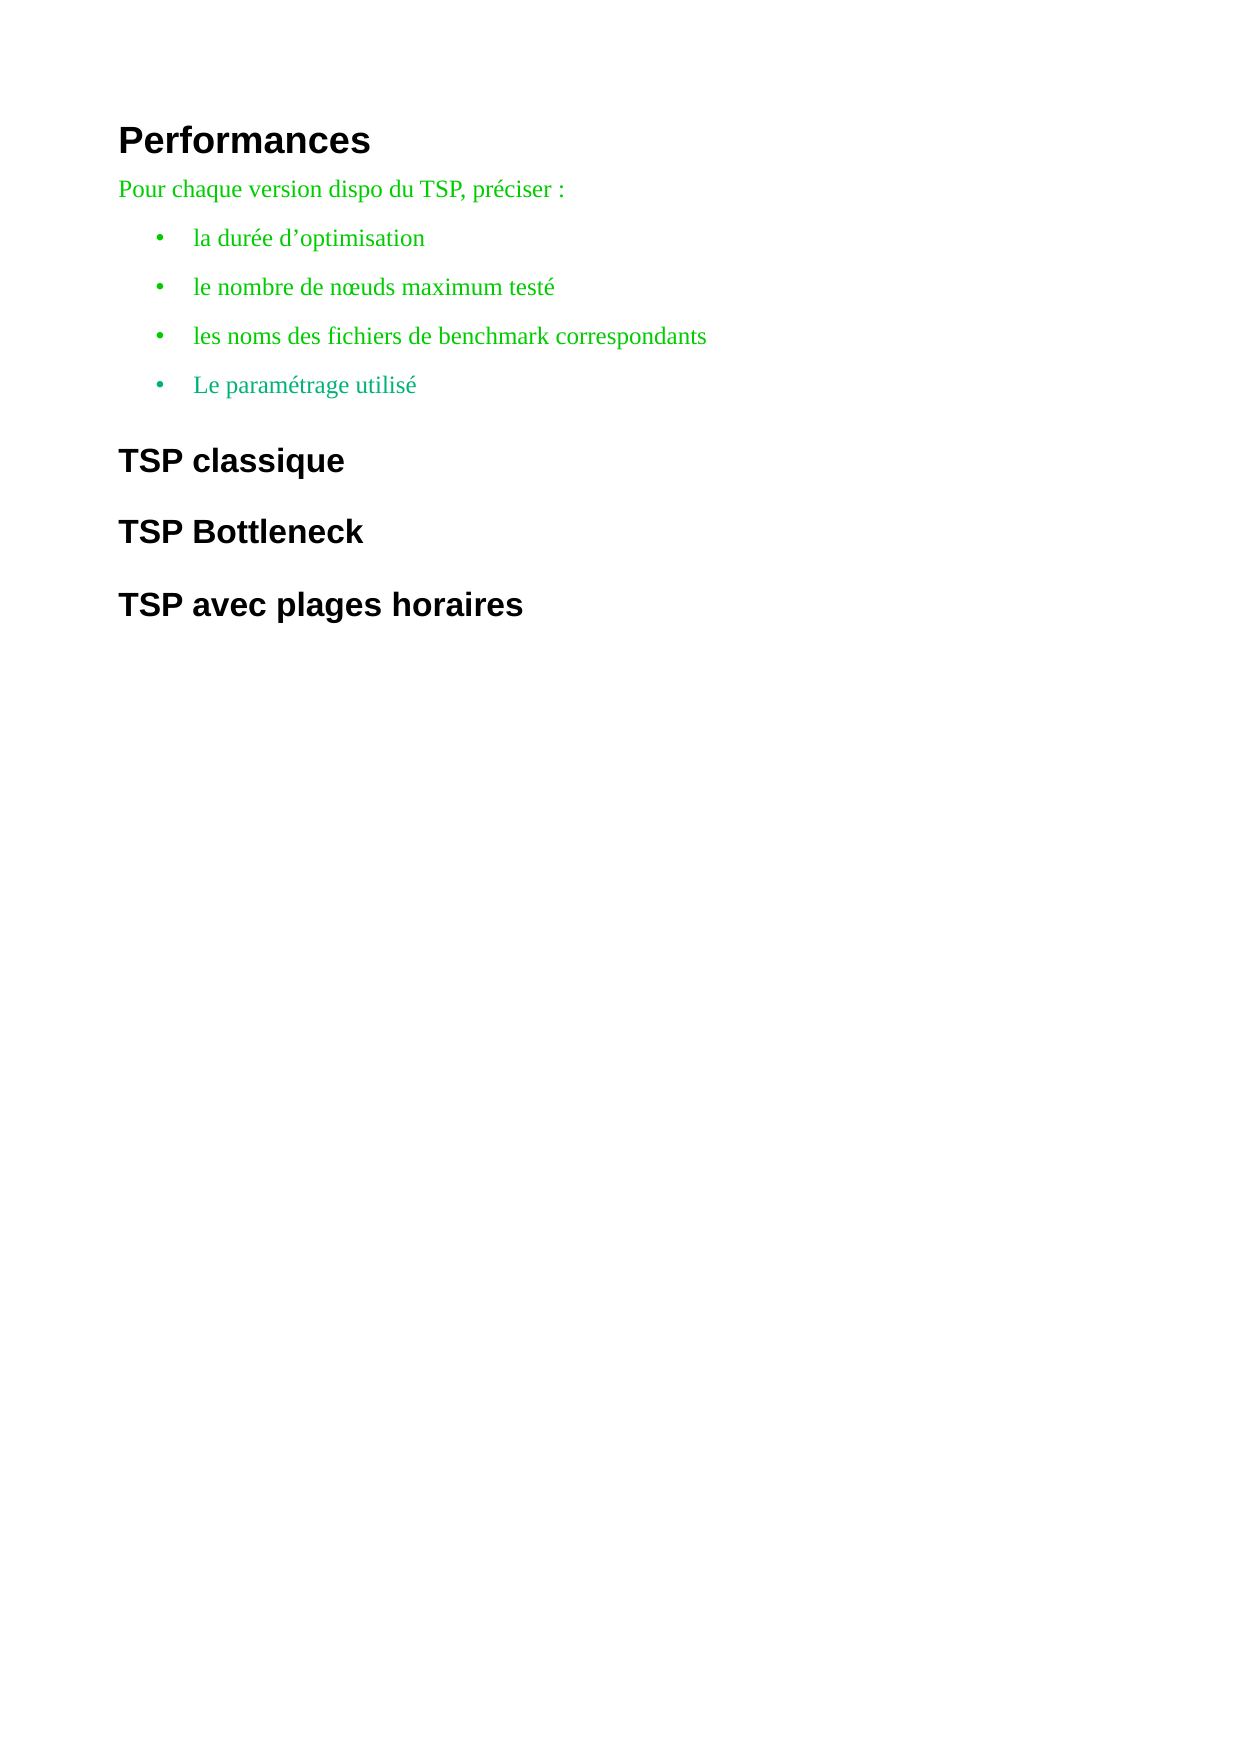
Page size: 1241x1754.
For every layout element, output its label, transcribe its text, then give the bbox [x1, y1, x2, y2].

list le nombre de nœuds maximum testé [156, 272, 1122, 301]
list la durée d’optimisation [156, 223, 1122, 252]
subtitle TSP classique [118, 440, 1122, 479]
text Pour chaque version dispo du TSP, préciser : [118, 174, 1122, 203]
list les noms des fichiers de benchmark correspondants [156, 321, 1122, 350]
subtitle TSP avec plages horaires [118, 584, 1122, 623]
subtitle TSP Bottleneck [118, 512, 1122, 551]
subtitle Performances [118, 118, 1122, 162]
list Le paramétrage utilisé [156, 371, 1122, 399]
